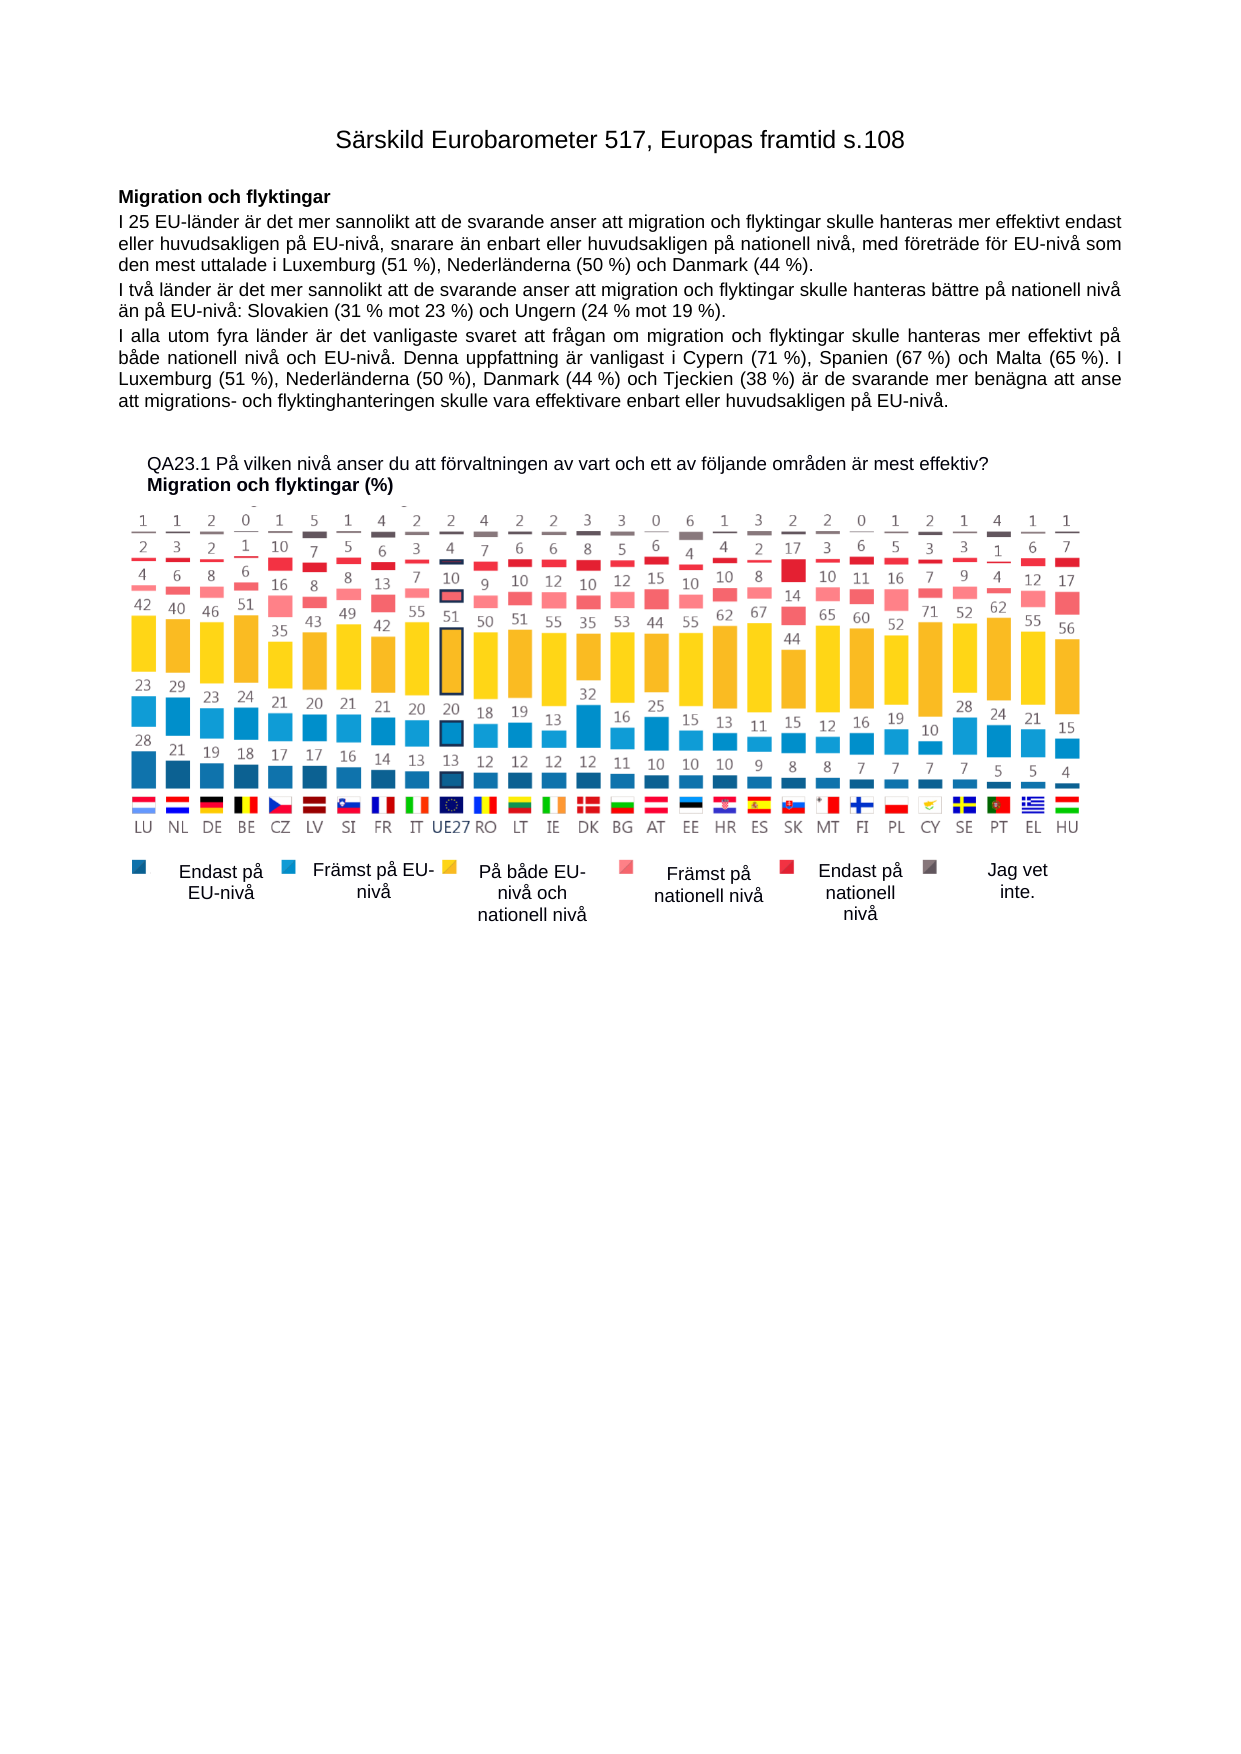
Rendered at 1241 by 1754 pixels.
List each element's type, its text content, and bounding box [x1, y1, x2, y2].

text I alla utom fyra länder är det vanligaste svaret att frågan om migration och flyktingar skulle hanteras mer effektivt på både nationell nivå och EU-nivå. Denna uppfattning är vanligast i Cypern (71 %), Spanien (67 %) och Malta (65 %). I Luxemburg (51 %), Nederländerna (50 %), Danmark (44 %) och Tjeckien (38 %) är de svarande mer benägna att anse att migrations- och flyktinghanteringen skulle vara effektivare enbart eller huvudsakligen på EU-nivå. [118, 325, 1122, 411]
picture [124, 844, 938, 895]
text I två länder är det mer sannolikt att de svarande anser att migration och flyktingar skulle hanteras bättre på nationell nivå än på EU-nivå: Slovakien (31 % mot 23 %) och Ungern (24 % mot 19 %). [118, 279, 1122, 322]
picture [118, 506, 1095, 840]
text Migration och flyktingar [118, 186, 1122, 208]
text I 25 EU-länder är det mer sannolikt att de svarande anser att migration och flyktingar skulle hanteras mer effektivt endast eller huvudsakligen på EU-nivå, snarare än enbart eller huvudsakligen på nationell nivå, med företräde för EU-nivå som den mest uttalade i Luxemburg (51 %), Nederländerna (50 %) och Danmark (44 %). [118, 211, 1122, 276]
